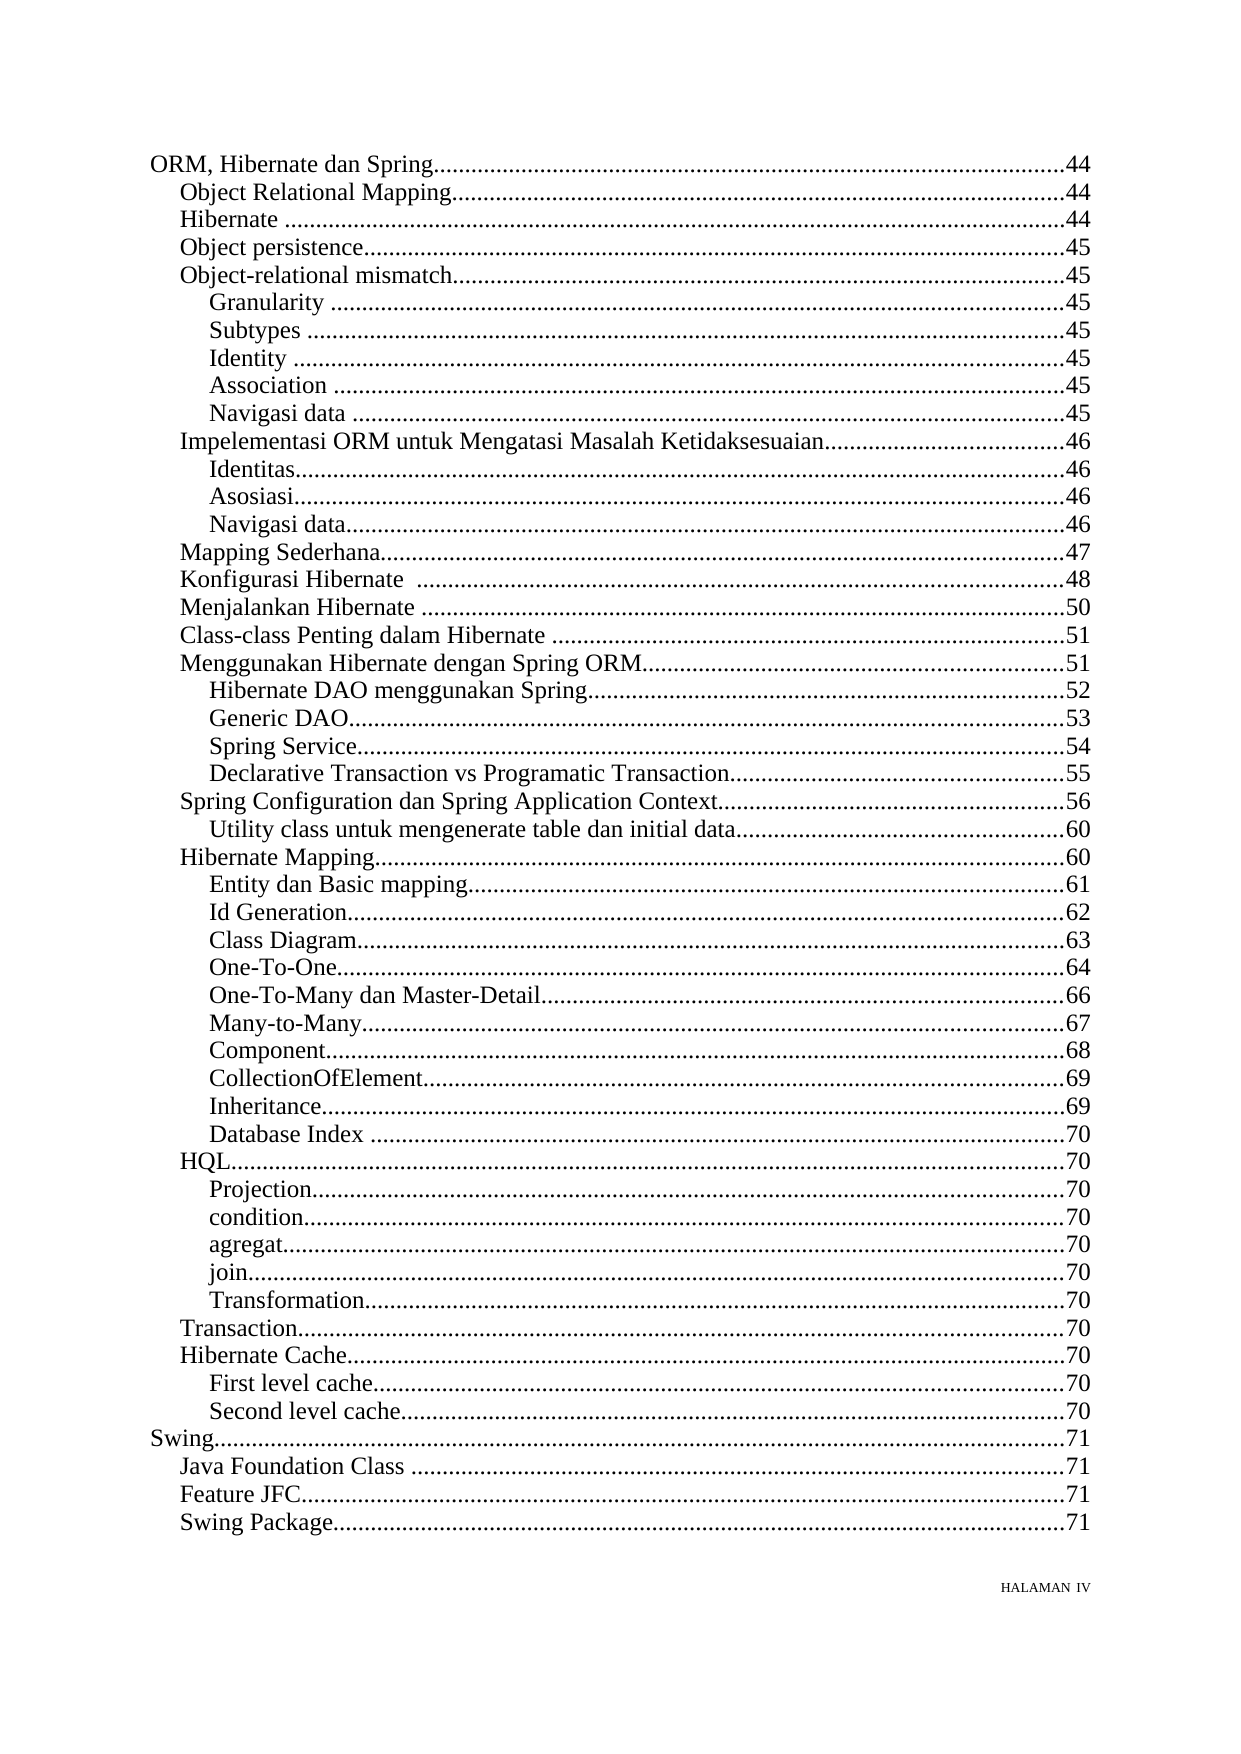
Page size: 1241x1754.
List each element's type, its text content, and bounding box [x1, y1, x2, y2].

text Declarative Transaction vs Programatic Transaction 55 [209, 759, 1091, 787]
text One-To-Many dan Master-Detail 66 [209, 981, 1091, 1009]
text Hibernate 44 [179, 205, 1091, 233]
text First level cache 70 [209, 1369, 1091, 1397]
text Entity dan Basic mapping 61 [209, 870, 1091, 898]
text Navigasi data 46 [209, 510, 1091, 538]
text Database Index 70 [209, 1120, 1091, 1147]
text Menjalankan Hibernate 50 [179, 593, 1091, 621]
text Component 68 [209, 1037, 1091, 1064]
text Identity 45 [209, 344, 1091, 372]
text Class Diagram 63 [209, 926, 1091, 953]
text Identitas 46 [209, 455, 1091, 482]
text Class-class Penting dalam Hibernate 51 [179, 621, 1091, 649]
text Swing Package 71 [179, 1508, 1091, 1535]
text Impelementasi ORM untuk Mengatasi Masalah Ketidaksesuaian 46 [179, 427, 1091, 455]
text One-To-One 64 [209, 953, 1091, 981]
text Second level cache 70 [209, 1397, 1091, 1424]
text Hibernate Cache 70 [179, 1341, 1091, 1369]
text Object-relational mismatch 45 [179, 261, 1091, 288]
text Utility class untuk mengenerate table dan initial data 60 [209, 815, 1091, 843]
text Hibernate Mapping 60 [179, 843, 1091, 870]
text Hibernate DAO menggunakan Spring 52 [209, 676, 1091, 704]
text Spring Service 54 [209, 732, 1091, 759]
text condition 70 [209, 1203, 1091, 1231]
text Granularity 45 [209, 288, 1091, 316]
text Swing 71 [150, 1424, 1091, 1452]
text Spring Configuration dan Spring Application Context 56 [179, 787, 1091, 815]
text Object persistence 45 [179, 233, 1091, 261]
text agregat 70 [209, 1231, 1091, 1258]
text CollectionOfElement 69 [209, 1064, 1091, 1092]
text Transformation 70 [209, 1286, 1091, 1314]
text Navigasi data 45 [209, 399, 1091, 427]
text Projection 70 [209, 1175, 1091, 1203]
text Many-to-Many 67 [209, 1009, 1091, 1037]
text Generic DAO 53 [209, 704, 1091, 732]
text Feature JFC 71 [179, 1480, 1091, 1508]
text ORM, Hibernate dan Spring 44 [150, 150, 1091, 178]
text Inheritance 69 [209, 1092, 1091, 1120]
text Java Foundation Class 71 [179, 1452, 1091, 1480]
text Object Relational Mapping 44 [179, 178, 1091, 205]
text Asosiasi 46 [209, 482, 1091, 510]
text Subtypes 45 [209, 316, 1091, 344]
text Transaction 70 [179, 1314, 1091, 1341]
text join 70 [209, 1258, 1091, 1286]
text Konfigurasi Hibernate 48 [179, 566, 1091, 593]
text Mapping Sederhana 47 [179, 538, 1091, 566]
text Id Generation 62 [209, 898, 1091, 926]
text Association 45 [209, 372, 1091, 399]
text Menggunakan Hibernate dengan Spring ORM 51 [179, 649, 1091, 676]
text HQL 70 [179, 1147, 1091, 1175]
